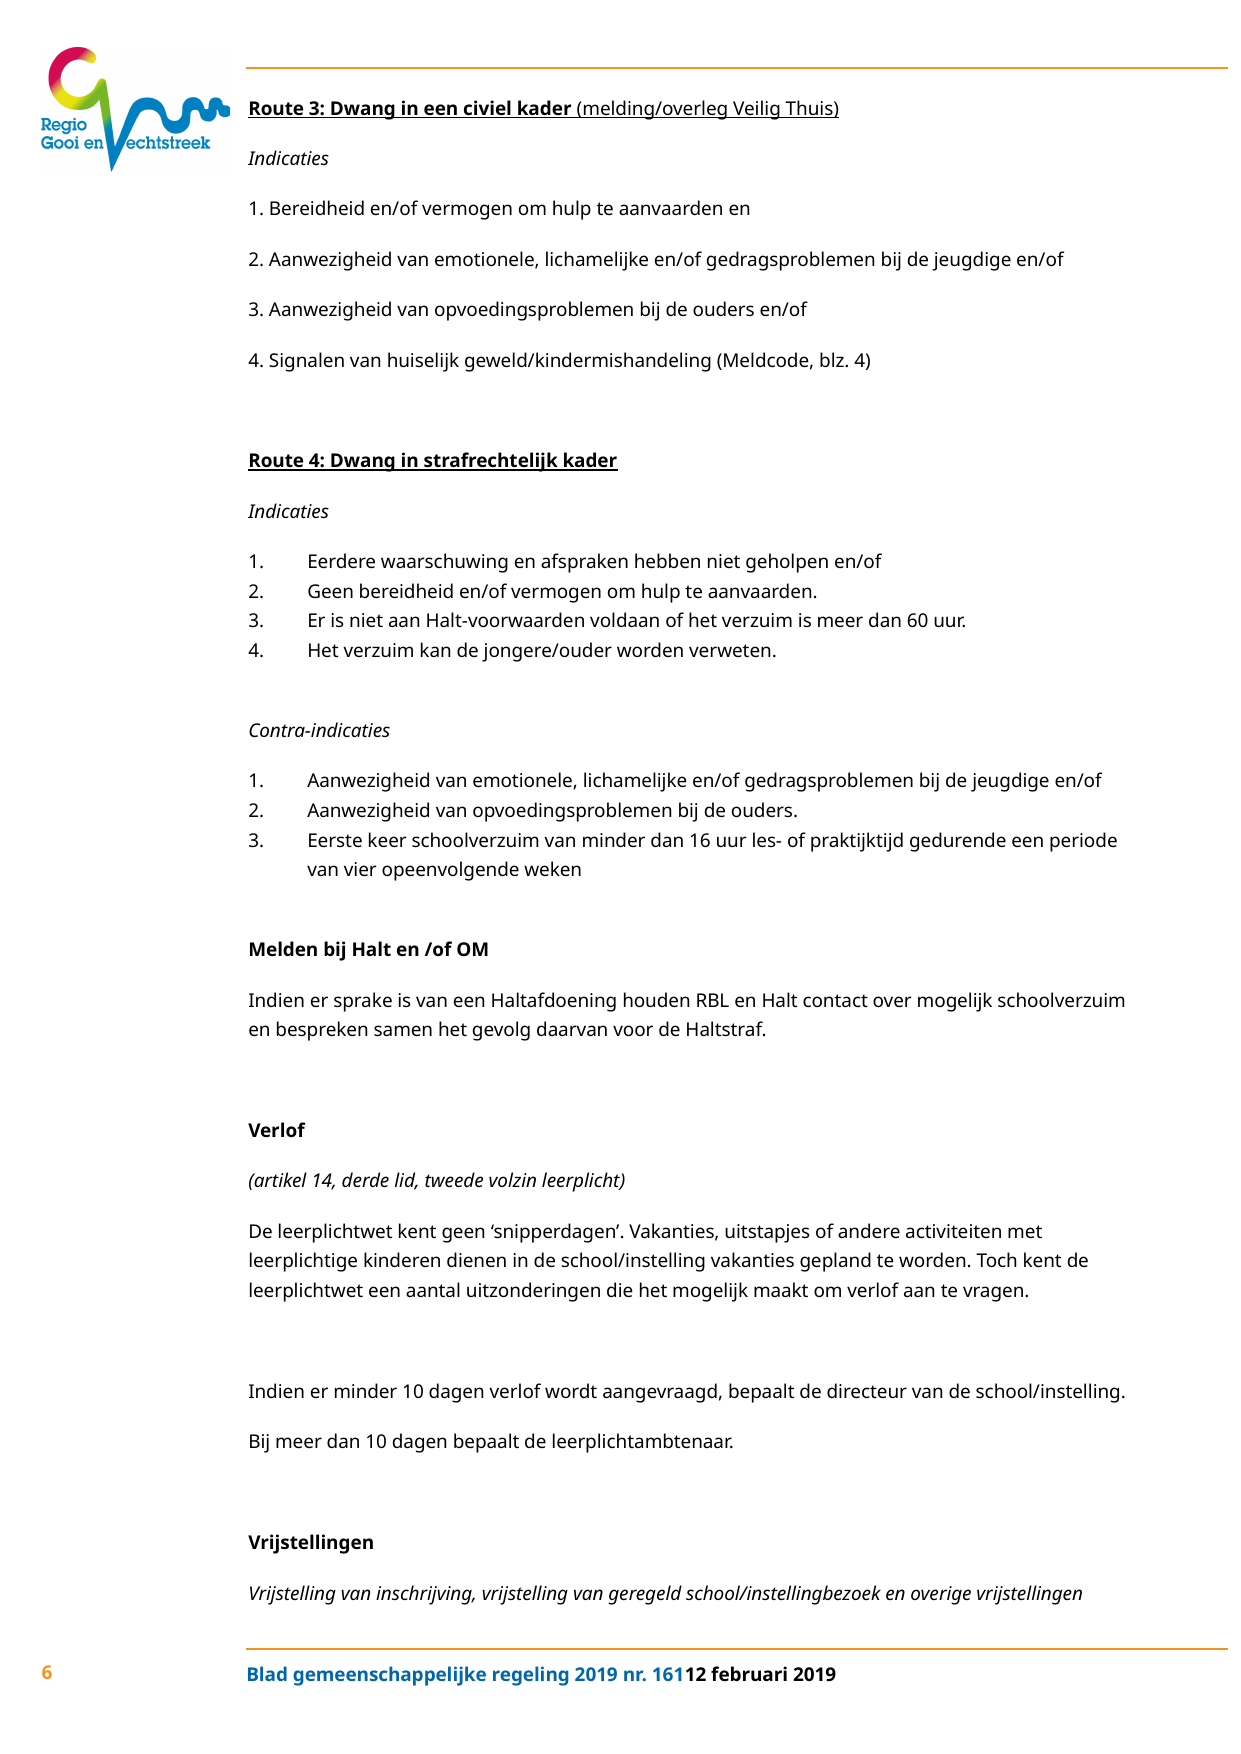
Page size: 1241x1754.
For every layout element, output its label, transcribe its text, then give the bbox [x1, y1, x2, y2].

text 3. Aanwezigheid van opvoedingsproblemen bij de ouders en/of [248, 296, 1152, 322]
picture [41, 47, 231, 172]
text Contra-indicaties [248, 717, 1152, 743]
text Indien er sprake is van een Haltafdoening houden RBL en Halt contact over mogelijk schoolverzuim en bespreken samen het gevolg daarvan voor de Haltstraf. [248, 987, 1152, 1042]
text Indicaties [248, 145, 1152, 171]
text De leerplichtwet kent geen ‘snipperdagen’. Vakanties, uitstapjes of andere activiteiten met leerplichtige kinderen dienen in de school/instelling vakanties gepland te worden. Toch kent de leerplichtwet een aantal uitzonderingen die het mogelijk maakt om verlof aan te vragen. [248, 1218, 1152, 1303]
text Indien er minder 10 dagen verlof wordt aangevraagd, bepaalt de directeur van de school/instelling. [248, 1378, 1152, 1404]
text Verlof [248, 1117, 1152, 1143]
text Vrijstelling van inschrijving, vrijstelling van geregeld school/instellingbezoek en overige vrijstellingen [248, 1580, 1152, 1606]
list Aanwezigheid van emotionele, lichamelijke en/of gedragsproblemen bij de jeugdige en/of [248, 768, 1152, 793]
text Route 4: Dwang in strafrechtelijk kader [248, 448, 1152, 473]
text Route 3: Dwang in een civiel kader (melding/overleg Veilig Thuis) [248, 95, 1152, 121]
list Eerdere waarschuwing en afspraken hebben niet geholpen en/of [248, 548, 1152, 574]
list Geen bereidheid en/of vermogen om hulp te aanvaarden. [248, 578, 1152, 604]
text 4. Signalen van huiselijk geweld/kindermishandeling (Meldcode, blz. 4) [248, 347, 1152, 373]
text 1. Bereidheid en/of vermogen om hulp te aanvaarden en [248, 196, 1152, 221]
picture [113, 110, 231, 172]
list Er is niet aan Halt-voorwaarden voldaan of het verzuim is meer dan 60 uur. [248, 608, 1152, 633]
list Aanwezigheid van opvoedingsproblemen bij de ouders. [248, 797, 1152, 823]
text Vrijstellingen [248, 1529, 1152, 1555]
list Eerste keer schoolverzuim van minder dan 16 uur les- of praktijktijd gedurende een periode van vier opeenvolgende weken [248, 827, 1152, 882]
text (artikel 14, derde lid, tweede volzin leerplicht) [248, 1168, 1152, 1193]
text Melden bij Halt en /of OM [248, 936, 1152, 962]
text Bij meer dan 10 dagen bepaalt de leerplichtambtenaar. [248, 1428, 1152, 1454]
list Het verzuim kan de jongere/ouder worden verweten. [248, 637, 1152, 663]
text 2. Aanwezigheid van emotionele, lichamelijke en/of gedragsproblemen bij de jeugdige en/of [248, 246, 1152, 272]
text Indicaties [248, 498, 1152, 524]
